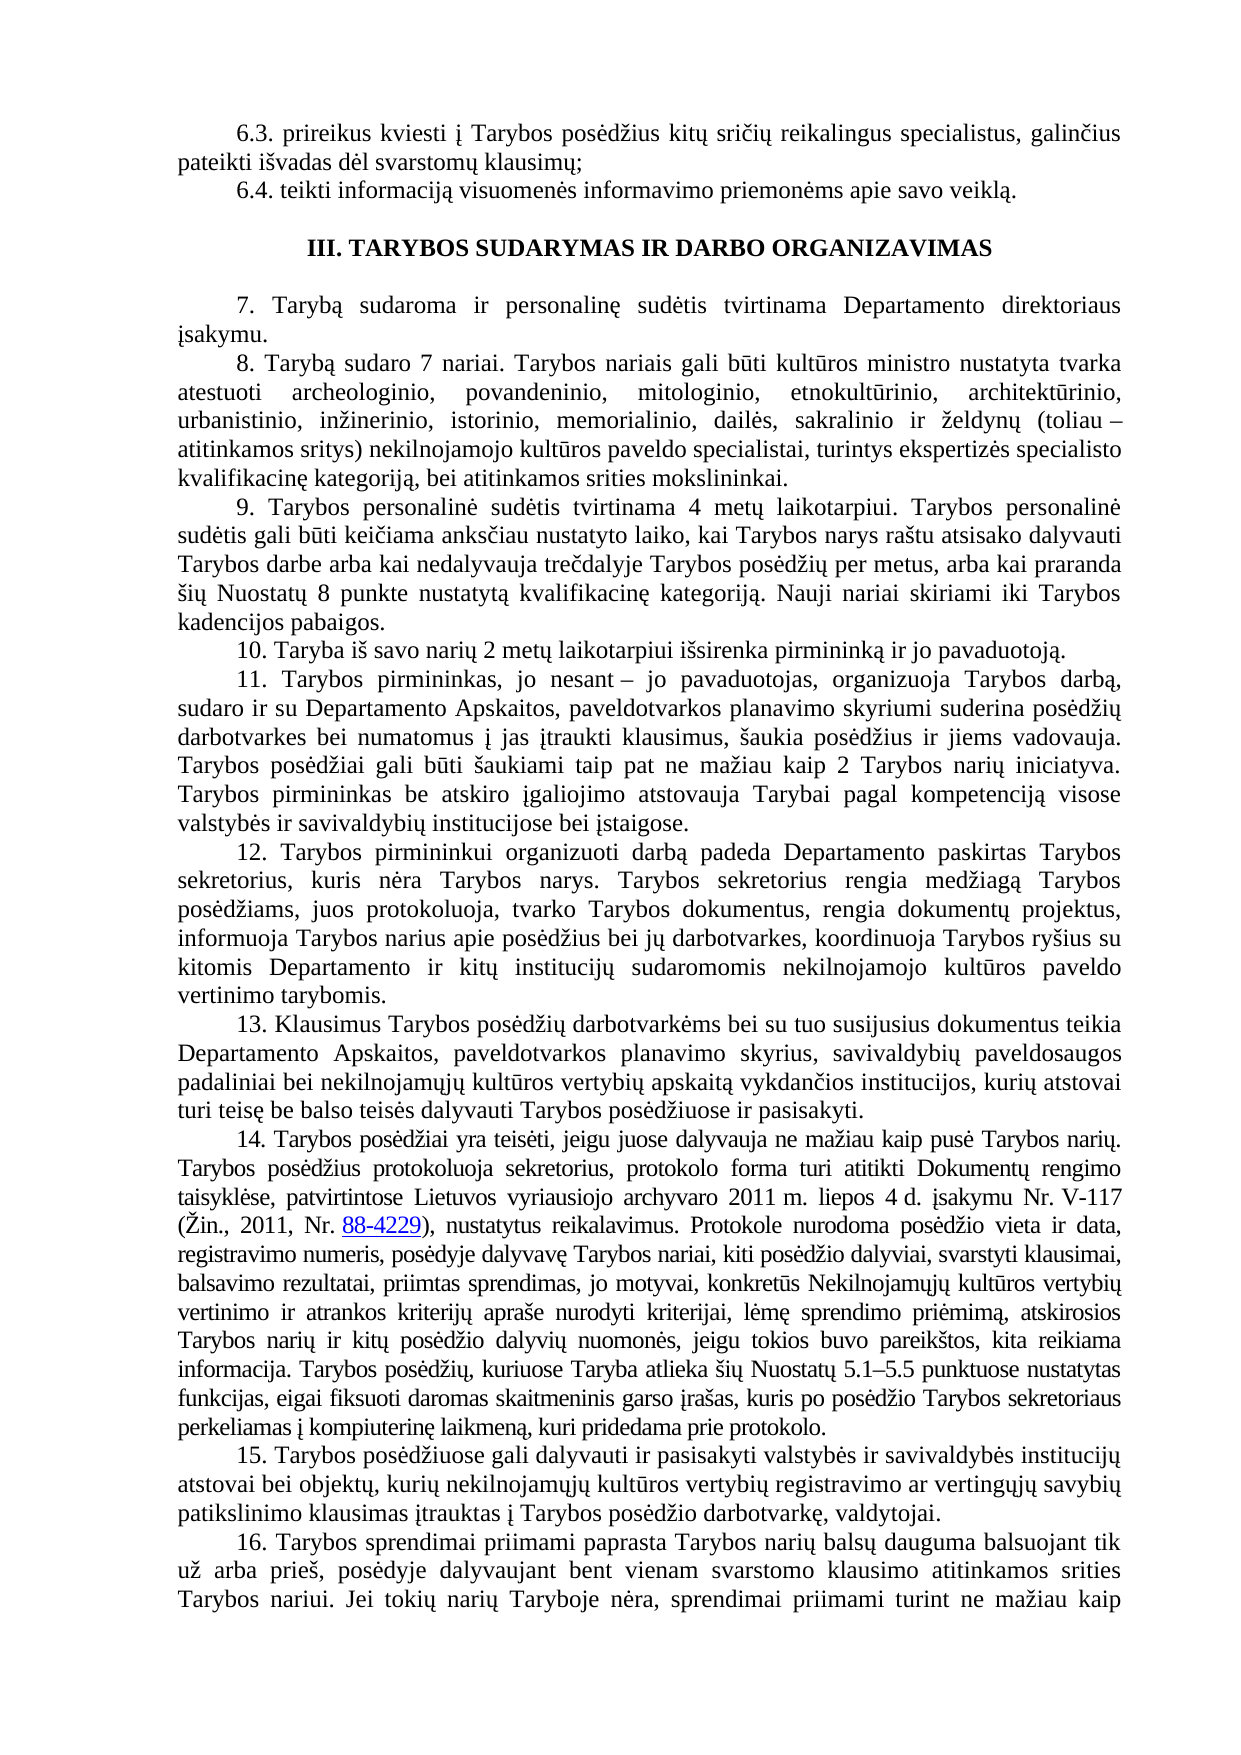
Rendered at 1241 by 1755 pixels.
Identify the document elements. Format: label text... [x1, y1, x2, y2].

text 10. Taryba iš savo narių 2 metų laikotarpiui išsirenka pirmininką ir jo pavaduotoją. [177, 636, 1122, 664]
text III. TARYBOS SUDARYMAS IR DARBO ORGANIZAVIMAS [177, 233, 1122, 262]
text 8. Tarybą sudaro 7 nariai. Tarybos nariais gali būti kultūros ministro nustatyta tvarka atestuoti archeologinio, povandeninio, mitologinio, etnokultūrinio, architektūrinio, urbanistinio, inžinerinio, istorinio, memorialinio, dailės, sakralinio ir želdynų (toliau – atitinkamos sritys) nekilnojamojo kultūros paveldo specialistai, turintys ekspertizės specialisto kvalifikacinę kategoriją, bei atitinkamos srities mokslininkai. [177, 348, 1122, 492]
text 12. Tarybos pirmininkui organizuoti darbą padeda Departamento paskirtas Tarybos sekretorius, kuris nėra Tarybos narys. Tarybos sekretorius rengia medžiagą Tarybos posėdžiams, juos protokoluoja, tvarko Tarybos dokumentus, rengia dokumentų projektus, informuoja Tarybos narius apie posėdžius bei jų darbotvarkes, koordinuoja Tarybos ryšius su kitomis Departamento ir kitų institucijų sudaromomis nekilnojamojo kultūros paveldo vertinimo tarybomis. [177, 837, 1122, 1009]
text 16. Tarybos sprendimai priimami paprasta Tarybos narių balsų dauguma balsuojant tik už arba prieš, posėdyje dalyvaujant bent vienam svarstomo klausimo atitinkamos srities Tarybos nariui. Jei tokių narių Taryboje nėra, sprendimai priimami turint ne mažiau kaip [177, 1527, 1122, 1613]
text 6.4. teikti informaciją visuomenės informavimo priemonėms apie savo veiklą. [177, 176, 1122, 204]
text 13. Klausimus Tarybos posėdžių darbotvarkėms bei su tuo susijusius dokumentus teikia Departamento Apskaitos, paveldotvarkos planavimo skyrius, savivaldybių paveldosaugos padaliniai bei nekilnojamųjų kultūros vertybių apskaitą vykdančios institucijos, kurių atstovai turi teisę be balso teisės dalyvauti Tarybos posėdžiuose ir pasisakyti. [177, 1009, 1122, 1124]
text 9. Tarybos personalinė sudėtis tvirtinama 4 metų laikotarpiui. Tarybos personalinė sudėtis gali būti keičiama anksčiau nustatyto laiko, kai Tarybos narys raštu atsisako dalyvauti Tarybos darbe arba kai nedalyvauja trečdalyje Tarybos posėdžių per metus, arba kai praranda šių Nuostatų 8 punkte nustatytą kvalifikacinę kategoriją. Nauji nariai skiriami iki Tarybos kadencijos pabaigos. [177, 492, 1122, 636]
text 7. Tarybą sudaroma ir personalinę sudėtis tvirtinama Departamento direktoriaus įsakymu. [177, 291, 1122, 348]
text 14. Tarybos posėdžiai yra teisėti, jeigu juose dalyvauja ne mažiau kaip pusė Tarybos narių. Tarybos posėdžius protokoluoja sekretorius, protokolo forma turi atitikti Dokumentų rengimo taisyklėse, patvirtintose Lietuvos vyriausiojo archyvaro 2011 m. liepos 4 d. įsakymu Nr. V-117 (Žin., 2011, Nr. 88-4229), nustatytus reikalavimus. Protokole nurodoma posėdžio vieta ir data, registravimo numeris, posėdyje dalyvavę Tarybos nariai, kiti posėdžio dalyviai, svarstyti klausimai, balsavimo rezultatai, priimtas sprendimas, jo motyvai, konkretūs Nekilnojamųjų kultūros vertybių vertinimo ir atrankos kriterijų apraše nurodyti kriterijai, lėmę sprendimo priėmimą, atskirosios Tarybos narių ir kitų posėdžio dalyvių nuomonės, jeigu tokios buvo pareikštos, kita reikiama informacija. Tarybos posėdžių, kuriuose Taryba atlieka šių Nuostatų 5.1–5.5 punktuose nustatytas funkcijas, eigai fiksuoti daromas skaitmeninis garso įrašas, kuris po posėdžio Tarybos sekretoriaus perkeliamas į kompiuterinę laikmeną, kuri pridedama prie protokolo. [177, 1124, 1122, 1441]
text 15. Tarybos posėdžiuose gali dalyvauti ir pasisakyti valstybės ir savivaldybės institucijų atstovai bei objektų, kurių nekilnojamųjų kultūros vertybių registravimo ar vertingųjų savybių patikslinimo klausimas įtrauktas į Tarybos posėdžio darbotvarkę, valdytojai. [177, 1441, 1122, 1527]
text 11. Tarybos pirmininkas, jo nesant – jo pavaduotojas, organizuoja Tarybos darbą, sudaro ir su Departamento Apskaitos, paveldotvarkos planavimo skyriumi suderina posėdžių darbotvarkes bei numatomus į jas įtraukti klausimus, šaukia posėdžius ir jiems vadovauja. Tarybos posėdžiai gali būti šaukiami taip pat ne mažiau kaip 2 Tarybos narių iniciatyva. Tarybos pirmininkas be atskiro įgaliojimo atstovauja Tarybai pagal kompetenciją visose valstybės ir savivaldybių institucijose bei įstaigose. [177, 664, 1122, 837]
text 6.3. prireikus kviesti į Tarybos posėdžius kitų sričių reikalingus specialistus, galinčius pateikti išvadas dėl svarstomų klausimų; [177, 118, 1122, 176]
